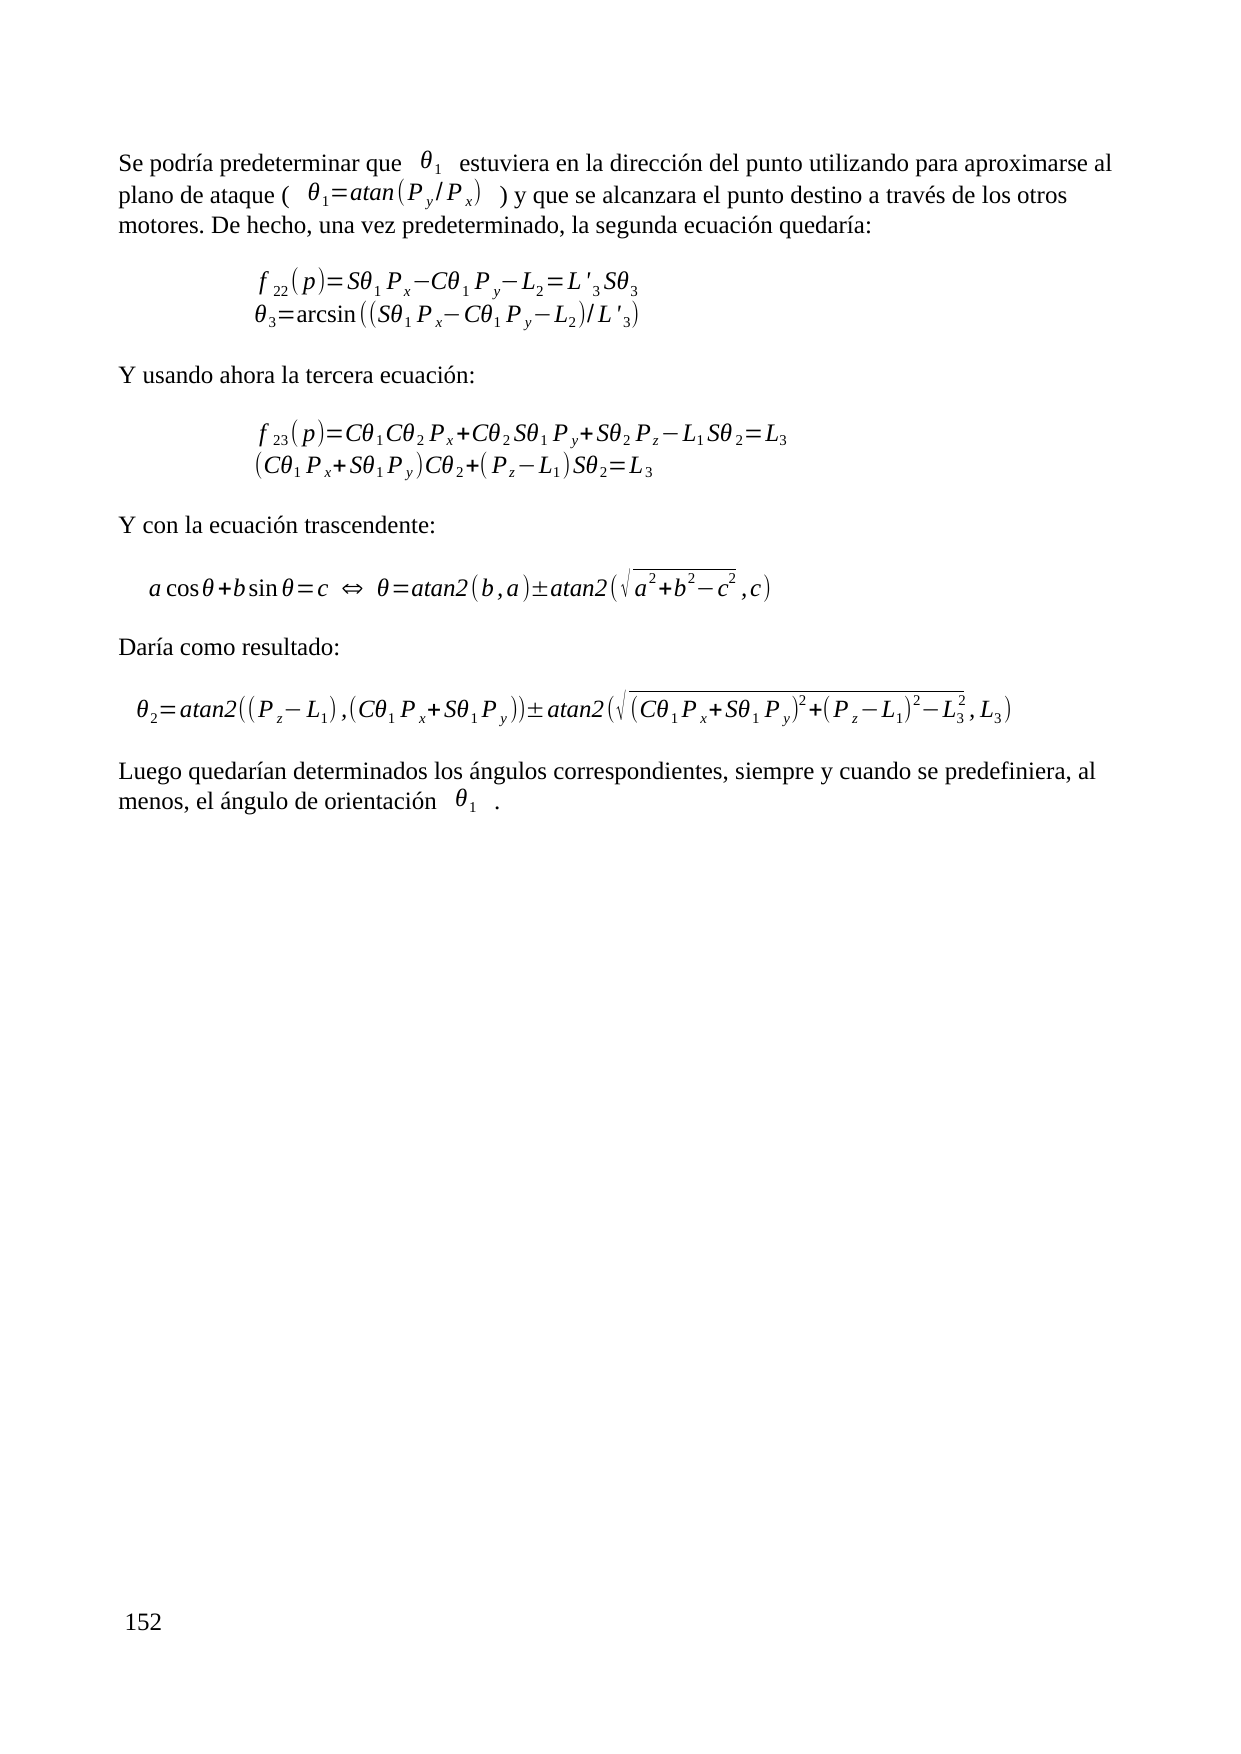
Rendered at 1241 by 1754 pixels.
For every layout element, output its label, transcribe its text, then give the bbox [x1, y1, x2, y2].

text Y usando ahora la tercera ecuación: [118, 360, 1122, 389]
text Y con la ecuación trascendente: [118, 510, 1122, 539]
text Daría como resultado: [118, 632, 1122, 661]
text Luego quedarían determinados los ángulos correspondientes, siempre y cuando se predefiniera, al menos, el ángulo de orientación. [118, 756, 1122, 816]
text Se podría predeterminar queestuviera en la dirección del punto utilizando para aproximarse al plano de ataque () y que se alcanzara el punto destino a través de los otros motores. De hecho, una vez predeterminado, la segunda ecuación quedaría: [118, 147, 1122, 238]
